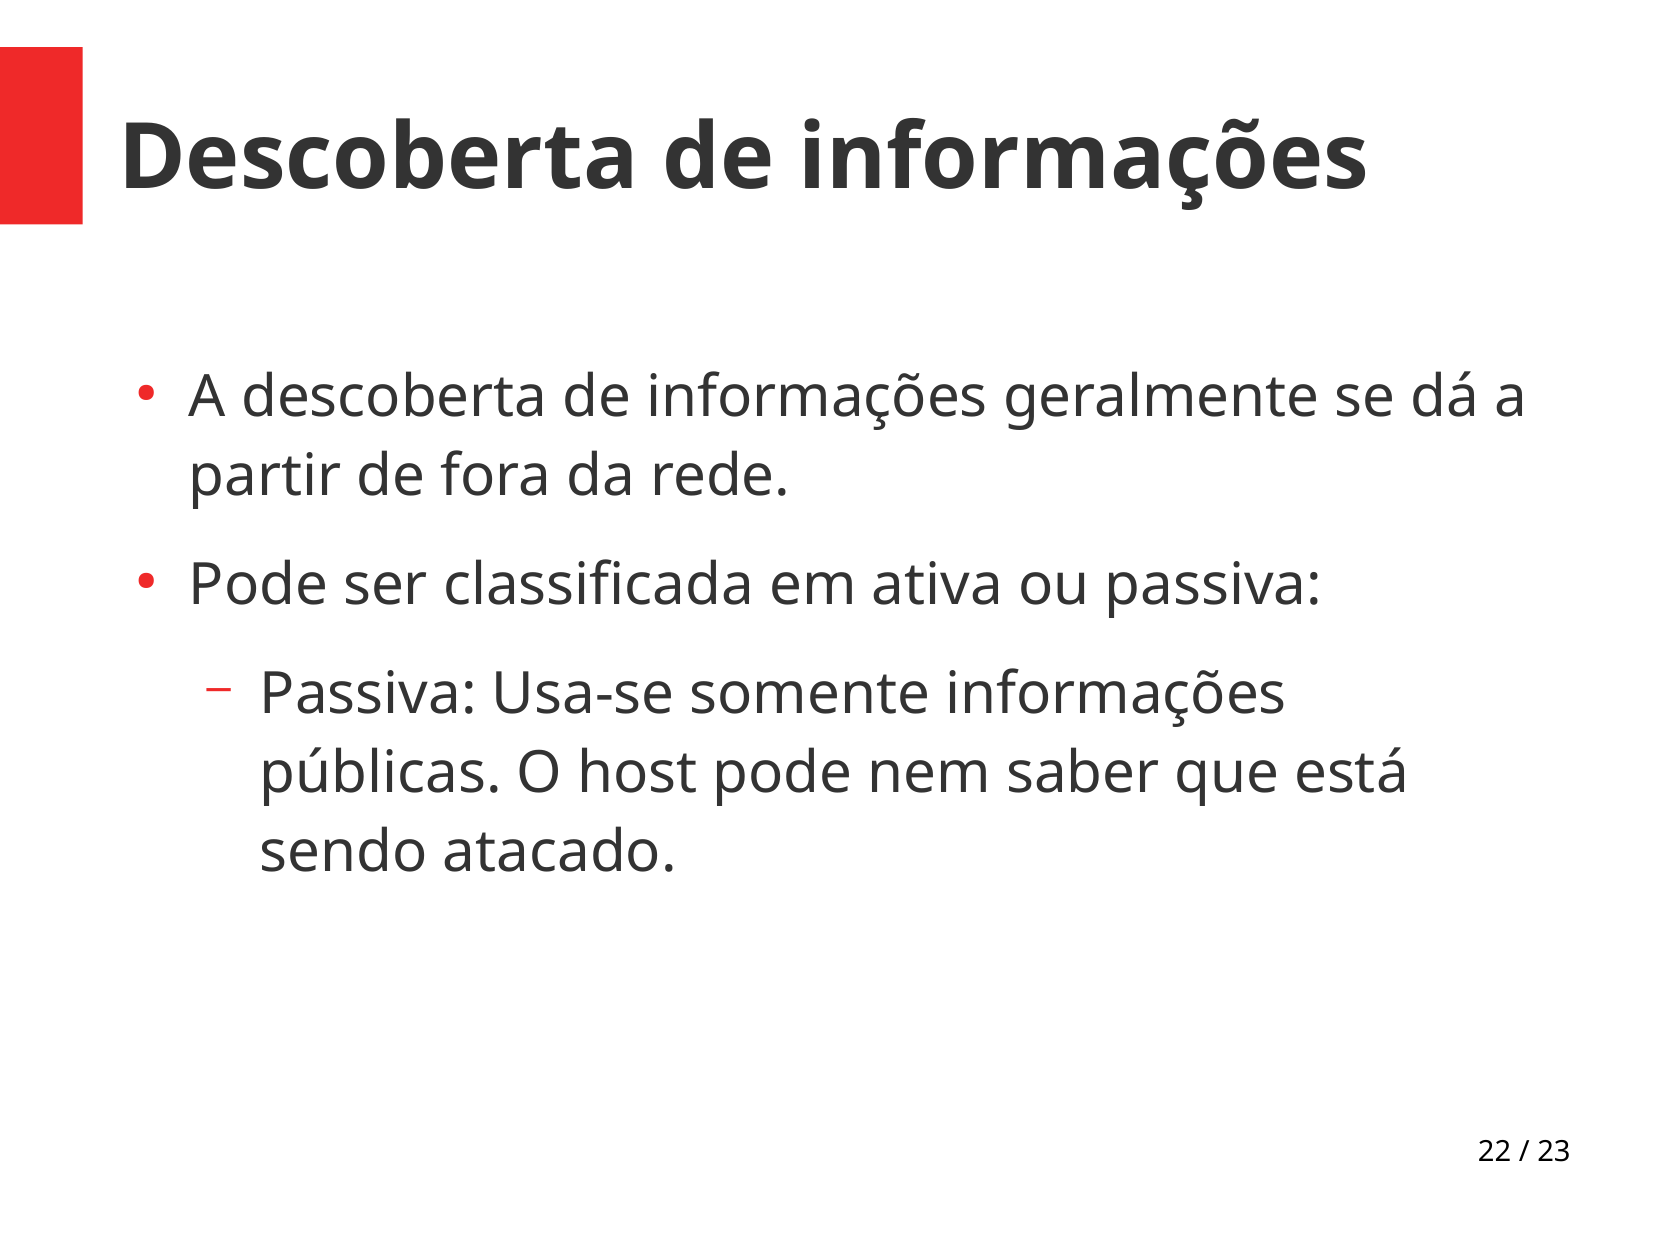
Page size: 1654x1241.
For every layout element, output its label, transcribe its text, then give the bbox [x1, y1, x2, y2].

list A descoberta de informações geralmente se dá a partir de fora da rede. Pode ser classificada em ativa ou passiva: Passiva: Usa-se somente informações públicas. O host pode nem saber que está sendo atacado. [118, 354, 1536, 1074]
title Descoberta de informações [118, 49, 1571, 257]
